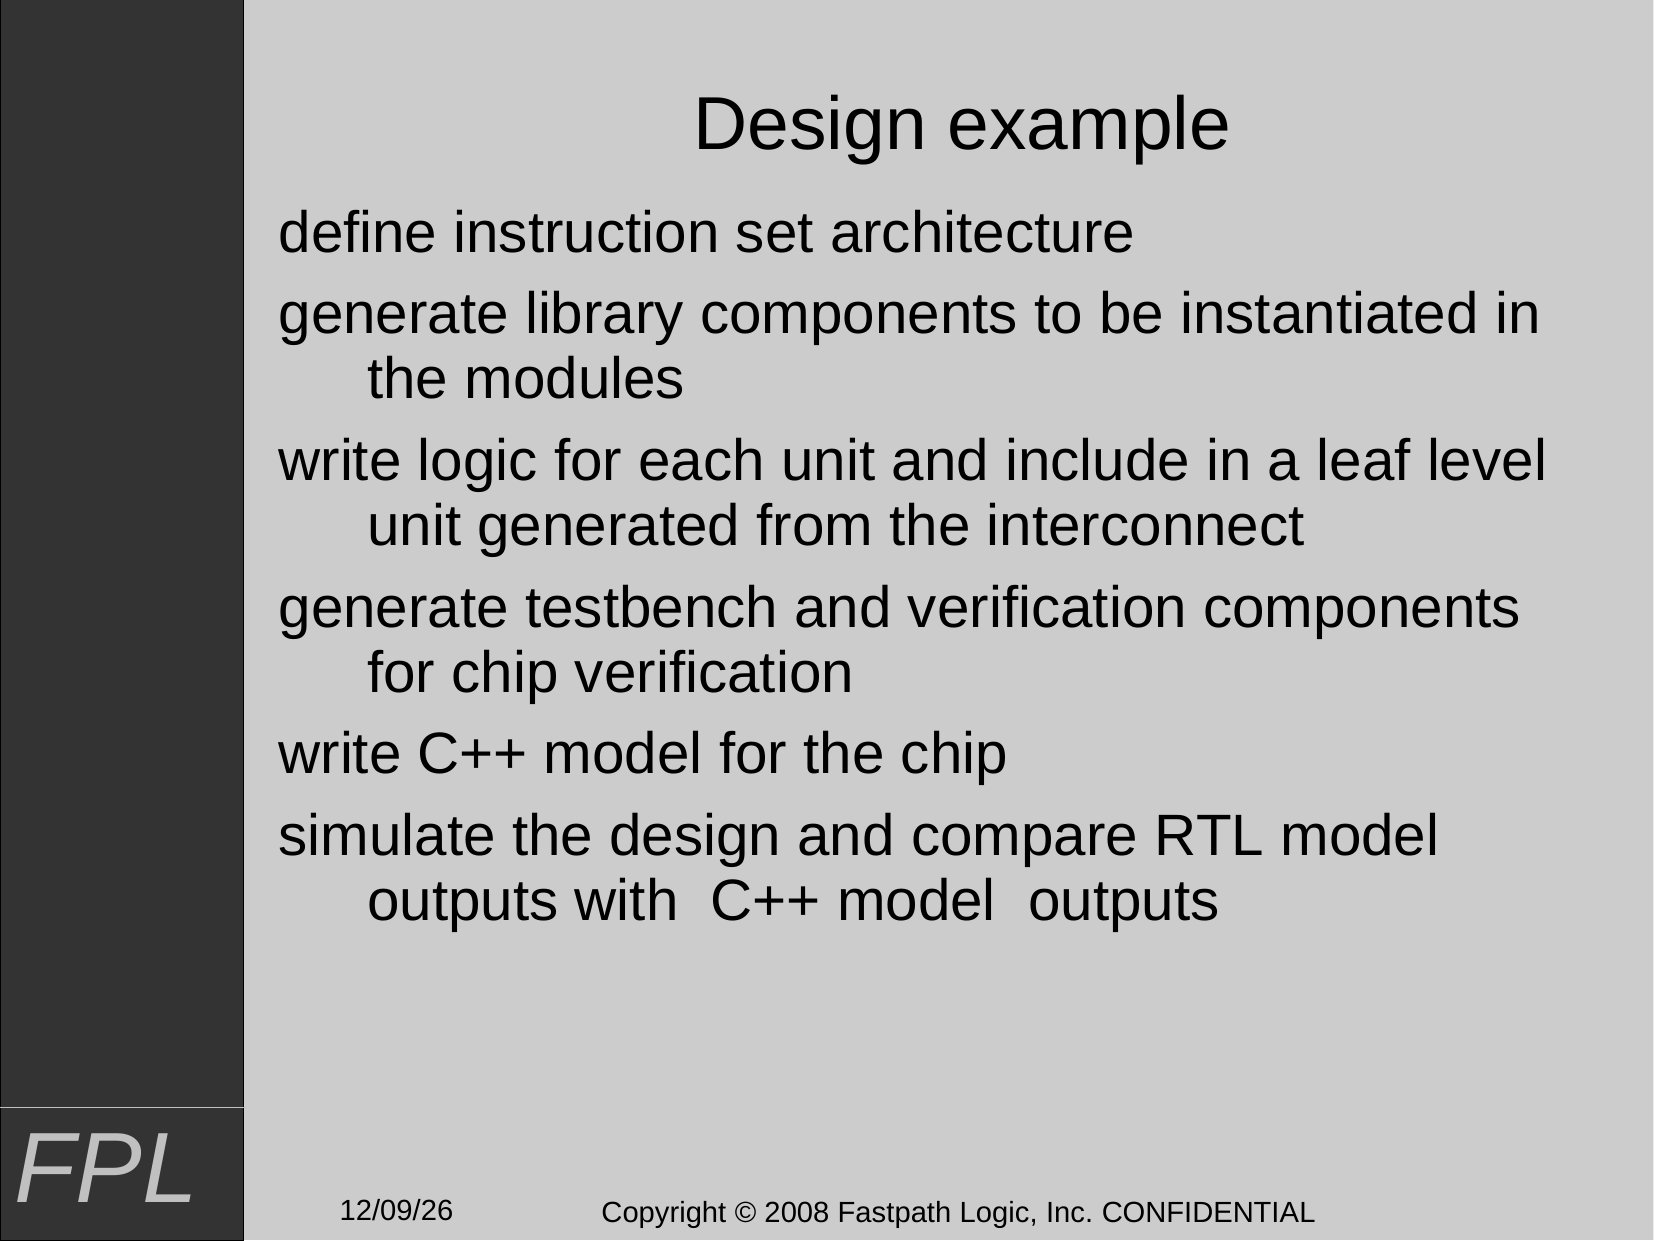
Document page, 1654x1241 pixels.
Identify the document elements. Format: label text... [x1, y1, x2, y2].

list define instruction set architecture generate library components to be instantiated in the modules write logic for each unit and include in a leaf level unit generated from the interconnect generate testbench and verification components for chip verification write C++ model for the chip simulate the design and compare RTL model outputs with C++ model outputs [272, 199, 1585, 1148]
title Design example [411, 15, 1514, 199]
